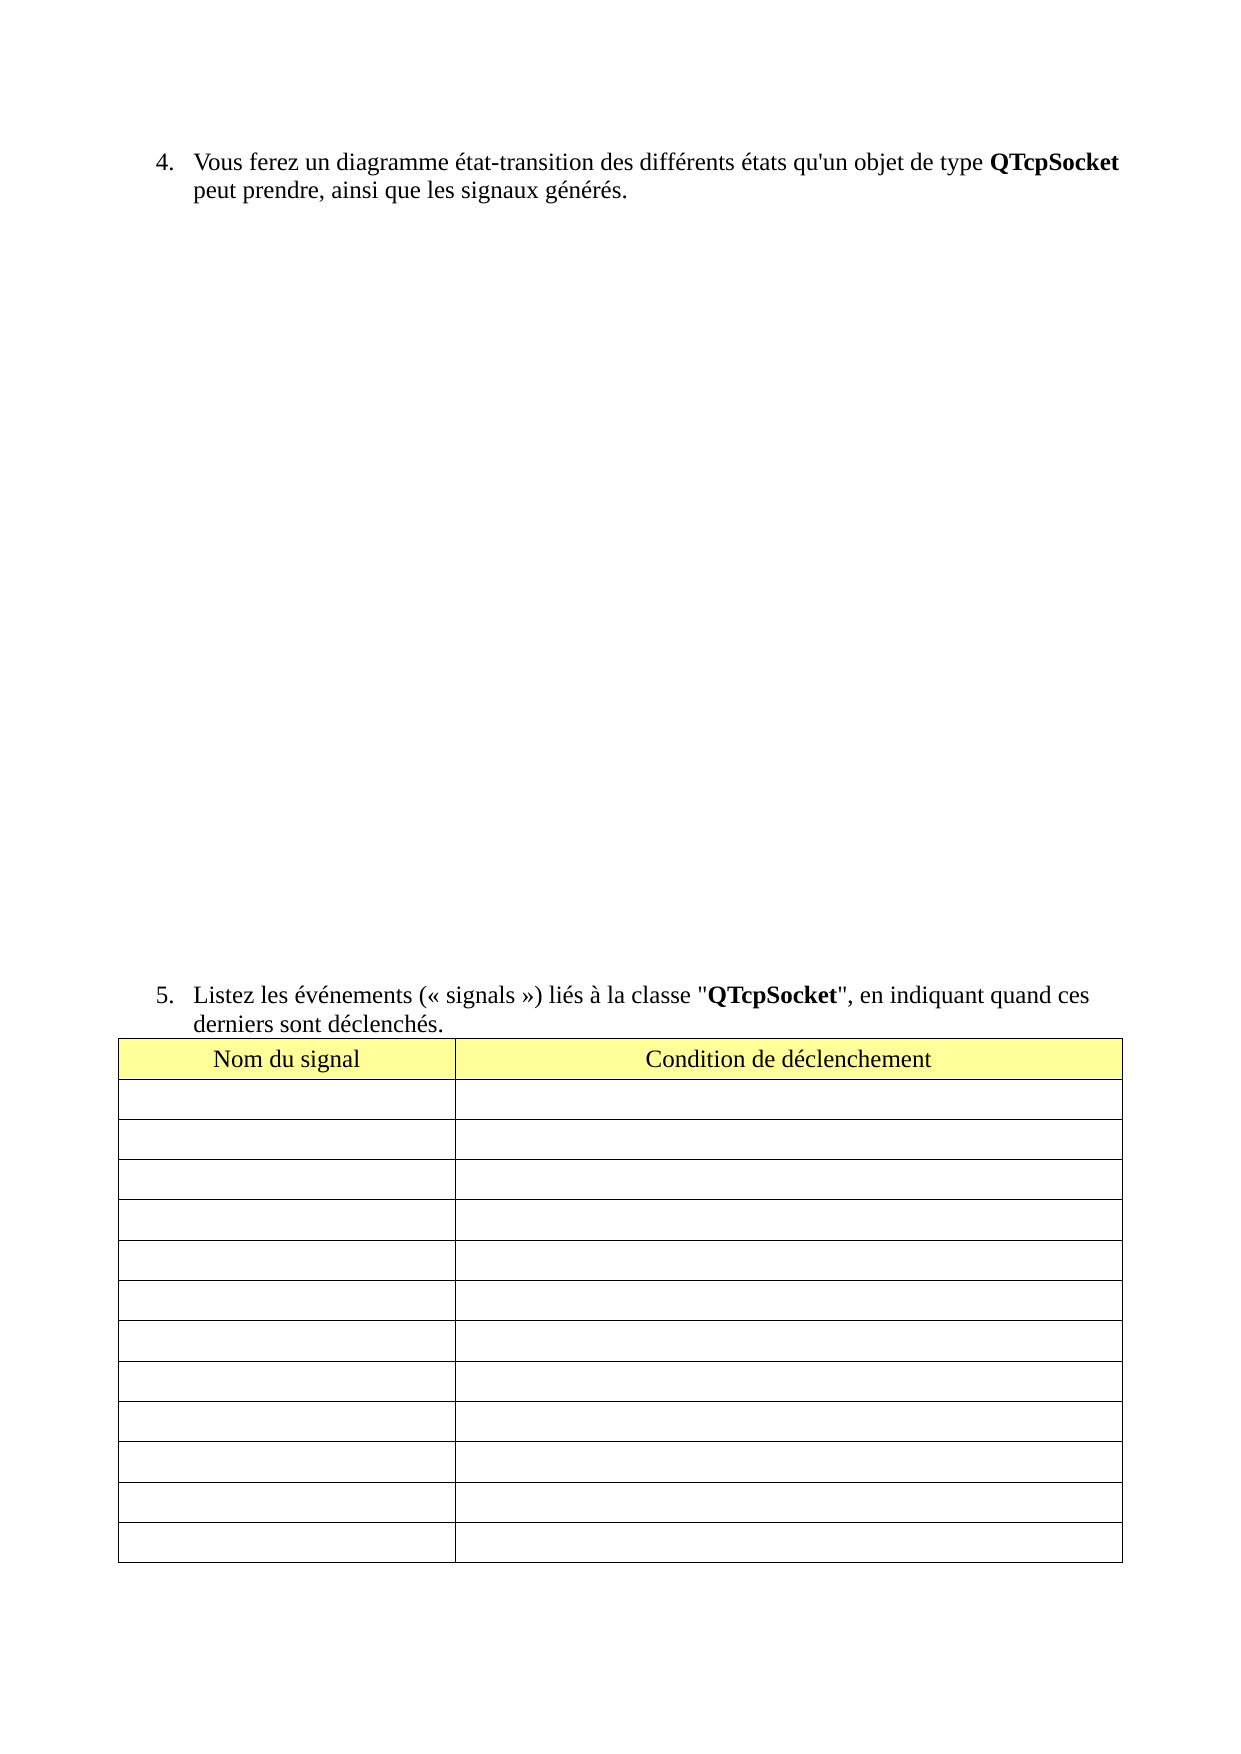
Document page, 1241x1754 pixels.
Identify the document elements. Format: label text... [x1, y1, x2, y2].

table_cell [119, 1160, 455, 1199]
table_cell [119, 1120, 455, 1159]
table_cell [456, 1523, 1122, 1562]
list Vous ferez un diagramme état-transition des différents états qu'un objet de type QTcpSocket peut prendre, ainsi que les signaux générés. [156, 147, 1122, 204]
table_cell [119, 1080, 455, 1119]
table_cell [456, 1120, 1122, 1159]
table_cell [456, 1321, 1122, 1361]
table_cell [119, 1402, 455, 1441]
table_cell [456, 1483, 1122, 1522]
table_cell [119, 1200, 455, 1240]
table_cell [119, 1442, 455, 1482]
table_cell [456, 1281, 1122, 1320]
table_cell [456, 1442, 1122, 1482]
table_header Condition de déclenchement [456, 1039, 1122, 1078]
table_cell [456, 1402, 1122, 1441]
table_cell [456, 1080, 1122, 1119]
table_cell [119, 1321, 455, 1361]
table_cell [119, 1523, 455, 1562]
table_cell [119, 1281, 455, 1320]
table_cell [119, 1241, 455, 1280]
table_cell [456, 1362, 1122, 1401]
table_cell [456, 1160, 1122, 1199]
table_cell [119, 1362, 455, 1401]
table_cell [456, 1200, 1122, 1240]
table_cell [456, 1241, 1122, 1280]
table_header Nom du signal [119, 1039, 455, 1078]
list Listez les événements (« signals ») liés à la classe "QTcpSocket", en indiquant quand ces derniers sont déclenchés. [156, 981, 1122, 1038]
table_cell [119, 1483, 455, 1522]
